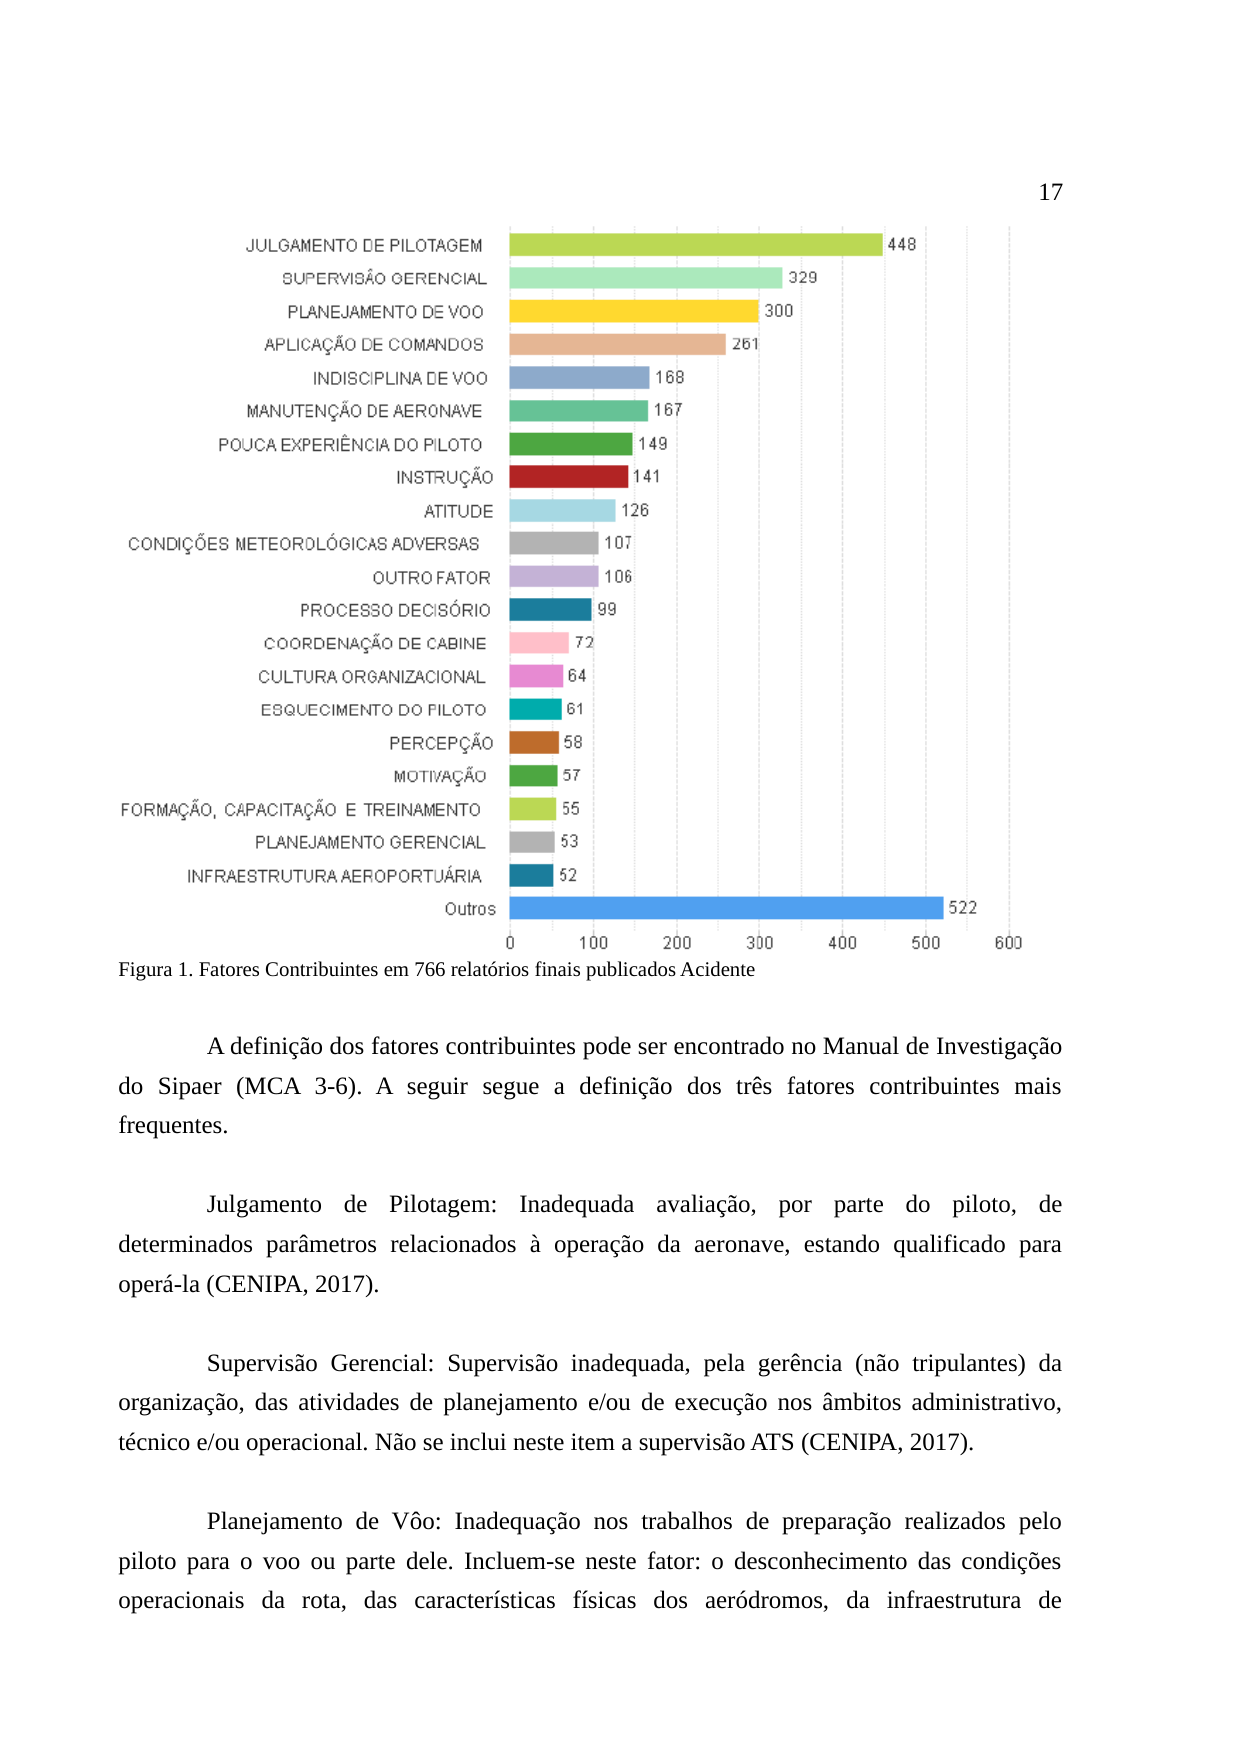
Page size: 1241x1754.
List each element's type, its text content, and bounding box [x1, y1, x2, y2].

text Planejamento de Vôo: Inadequação nos trabalhos de preparação realizados pelo piloto para o voo ou parte dele. Incluem-se neste fator: o desconhecimento das condições operacionais da rota, das características físicas dos aeródromos, da infraestrutura de [118, 1506, 1063, 1614]
text Supervisão Gerencial: Supervisão inadequada, pela gerência (não tripulantes) da organização, das atividades de planejamento e/ou de execução nos âmbitos administrativo, técnico e/ou operacional. Não se inclui neste item a supervisão ATS (CENIPA, 2017). [118, 1348, 1063, 1456]
picture [118, 219, 1063, 952]
text Julgamento de Pilotagem: Inadequada avaliação, por parte do piloto, de determinados parâmetros relacionados à operação da aeronave, estando qualificado para operá-la (CENIPA, 2017). [118, 1189, 1063, 1297]
text Figura 1. Fatores Contribuintes em 766 relatórios finais publicados Acidente [118, 952, 1063, 981]
text A definição dos fatores contribuintes pode ser encontrado no Manual de Investigação do Sipaer (MCA 3-6). A seguir segue a definição dos três fatores contribuintes mais frequentes. [118, 1031, 1063, 1139]
